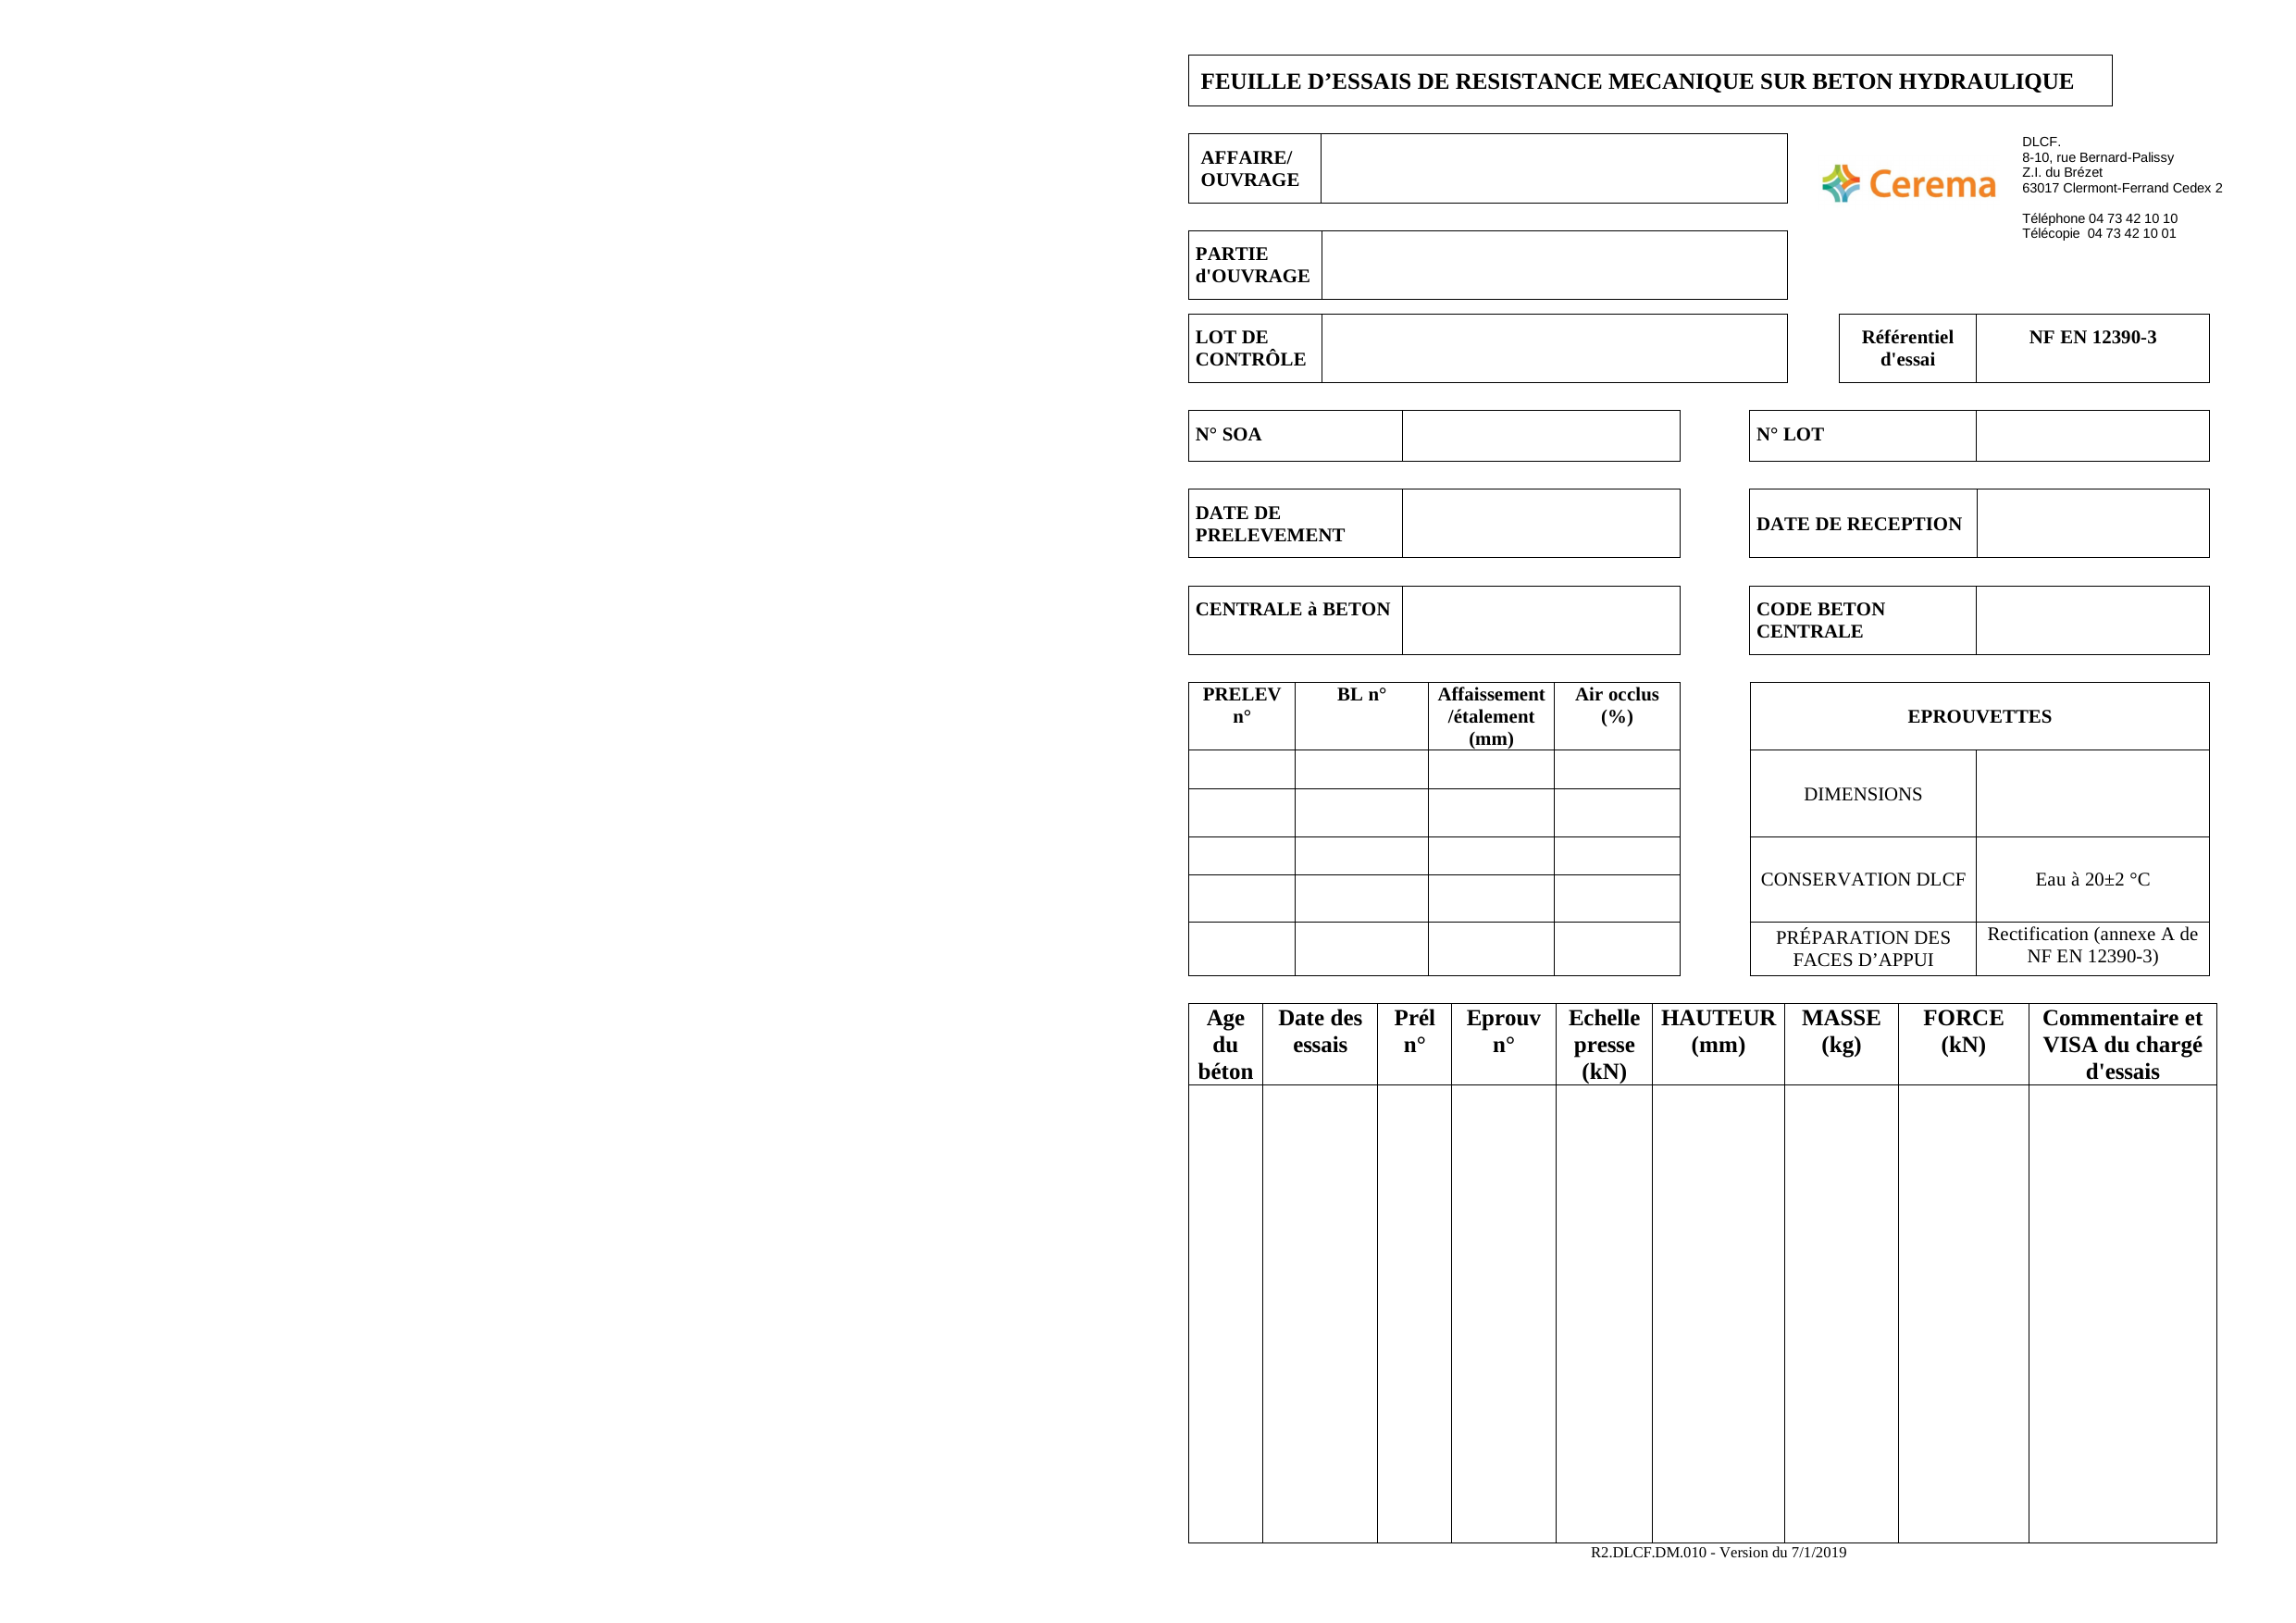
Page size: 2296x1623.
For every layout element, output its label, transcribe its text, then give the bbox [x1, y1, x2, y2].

table_header PRELEV n° [1189, 683, 1295, 750]
table_header BL n° [1296, 683, 1428, 750]
table_cell Préparation des faces d’appui [1751, 923, 1976, 974]
table_cell [1189, 789, 1295, 836]
table_header [1322, 231, 1787, 299]
table_cell [1296, 789, 1428, 836]
table_header Echelle presse (kN) [1557, 1004, 1652, 1084]
table_cell [1296, 875, 1428, 922]
table_cell [1189, 750, 1295, 788]
table_cell [1429, 750, 1554, 788]
table_cell [1681, 788, 1750, 836]
table_header NF EN 12390-3 [1977, 315, 2209, 382]
table_header FEUILLE D’ESSAIS DE RESISTANCE MECANIQUE SUR BETON HYDRAULIQUE [1189, 56, 2112, 105]
table_header Commentaire et VISA du chargé d'essais [2029, 1004, 2216, 1084]
table_header [1322, 315, 1787, 382]
table_cell [1429, 875, 1554, 922]
table_cell [1681, 922, 1750, 974]
table_cell [1681, 750, 1750, 788]
table_cell [1378, 1085, 1451, 1542]
table_header AFFAIRE/ OUVRAGE [1189, 134, 1321, 202]
table_header [1403, 411, 1680, 461]
table_cell [1263, 1085, 1377, 1542]
table_cell [1322, 300, 1788, 314]
table_cell [1296, 837, 1428, 873]
table_header [1728, 410, 1749, 461]
table_header CODE BETON CENTRALE [1750, 587, 1976, 654]
table_cell Rectification (annexe A de NF EN 12390-3) [1977, 923, 2209, 974]
table_header DATE DE PRELEVEMENT [1189, 489, 1402, 557]
table_header [1681, 682, 1750, 750]
table_header [1977, 587, 2209, 654]
table_header [1712, 410, 1728, 461]
text R2.DLCF.DM.010 - Version du 7/1/2019 [1197, 1543, 2240, 1561]
table_header [1788, 314, 1839, 382]
table_cell [1296, 923, 1428, 974]
table_cell [1555, 837, 1680, 873]
table_header [1403, 489, 1680, 557]
table_cell [1555, 875, 1680, 922]
table_header Date des essais [1263, 1004, 1377, 1084]
table_cell [1555, 789, 1680, 836]
table_cell [1681, 874, 1750, 922]
table_cell [1189, 837, 1295, 873]
table_header [1978, 489, 2209, 557]
table_header [1403, 587, 1680, 654]
table_header EPROUVETTES [1751, 683, 2209, 750]
table_cell [1452, 1085, 1556, 1542]
table_header HAUTEUR (mm) [1653, 1004, 1784, 1084]
table_header [1977, 411, 2209, 461]
table_header Air occlus (%) [1555, 683, 1680, 750]
table_header [1681, 489, 1749, 557]
table_header [1681, 410, 1712, 461]
table_cell [1296, 750, 1428, 788]
table_cell [1429, 923, 1554, 974]
table_cell [1429, 837, 1554, 873]
table_header PARTIE d'OUVRAGE [1189, 231, 1322, 299]
table_cell [1188, 300, 1322, 314]
table_header Affaissement/étalement (mm) [1429, 683, 1554, 750]
table_header N° LOT [1750, 411, 1976, 461]
table_header N° SOA [1189, 411, 1402, 461]
table_cell [2029, 1085, 2216, 1542]
table_header [1681, 586, 1749, 654]
table_header Eprouv n° [1452, 1004, 1556, 1084]
table_cell [1555, 750, 1680, 788]
table_cell [1681, 836, 1750, 873]
table_cell [1189, 875, 1295, 922]
table_cell [1189, 1085, 1262, 1542]
table_cell [1899, 1085, 2029, 1542]
table_cell CONSERVATION DLCF [1751, 837, 1976, 922]
table_cell [1557, 1085, 1652, 1542]
table_cell [1429, 789, 1554, 836]
table_cell [1653, 1085, 1784, 1542]
table_header [2210, 410, 2216, 461]
table_header Lot de CONTRÔLE [1189, 315, 1322, 382]
table_header [1818, 134, 2008, 257]
table_cell [1555, 923, 1680, 974]
table_header CENTRALE à BETON [1189, 587, 1402, 654]
table_cell Eau à 20±2 °C [1977, 837, 2209, 922]
table_header [1322, 134, 1787, 202]
table_header Référentiel d'essai [1840, 315, 1976, 382]
table_header Prél n° [1378, 1004, 1451, 1084]
table_cell [1785, 1085, 1898, 1542]
table_header MASSE (kg) [1785, 1004, 1898, 1084]
table_cell [1189, 923, 1295, 974]
table_header DATE DE RECEPTION [1750, 489, 1977, 557]
table_header Age du béton [1189, 1004, 1262, 1084]
table_cell DIMENSIONS [1751, 750, 1976, 836]
table_header DLCF. 8-10, rue Bernard-Palissy Z.I. du Brézet 63017 Clermont-Ferrand Cedex 2 Téléphone 04 73 42 10 10 Télécopie 04 73 42 10 01 [2008, 134, 2236, 257]
table_header FORCE (kN) [1899, 1004, 2029, 1084]
table_cell [1977, 750, 2209, 836]
